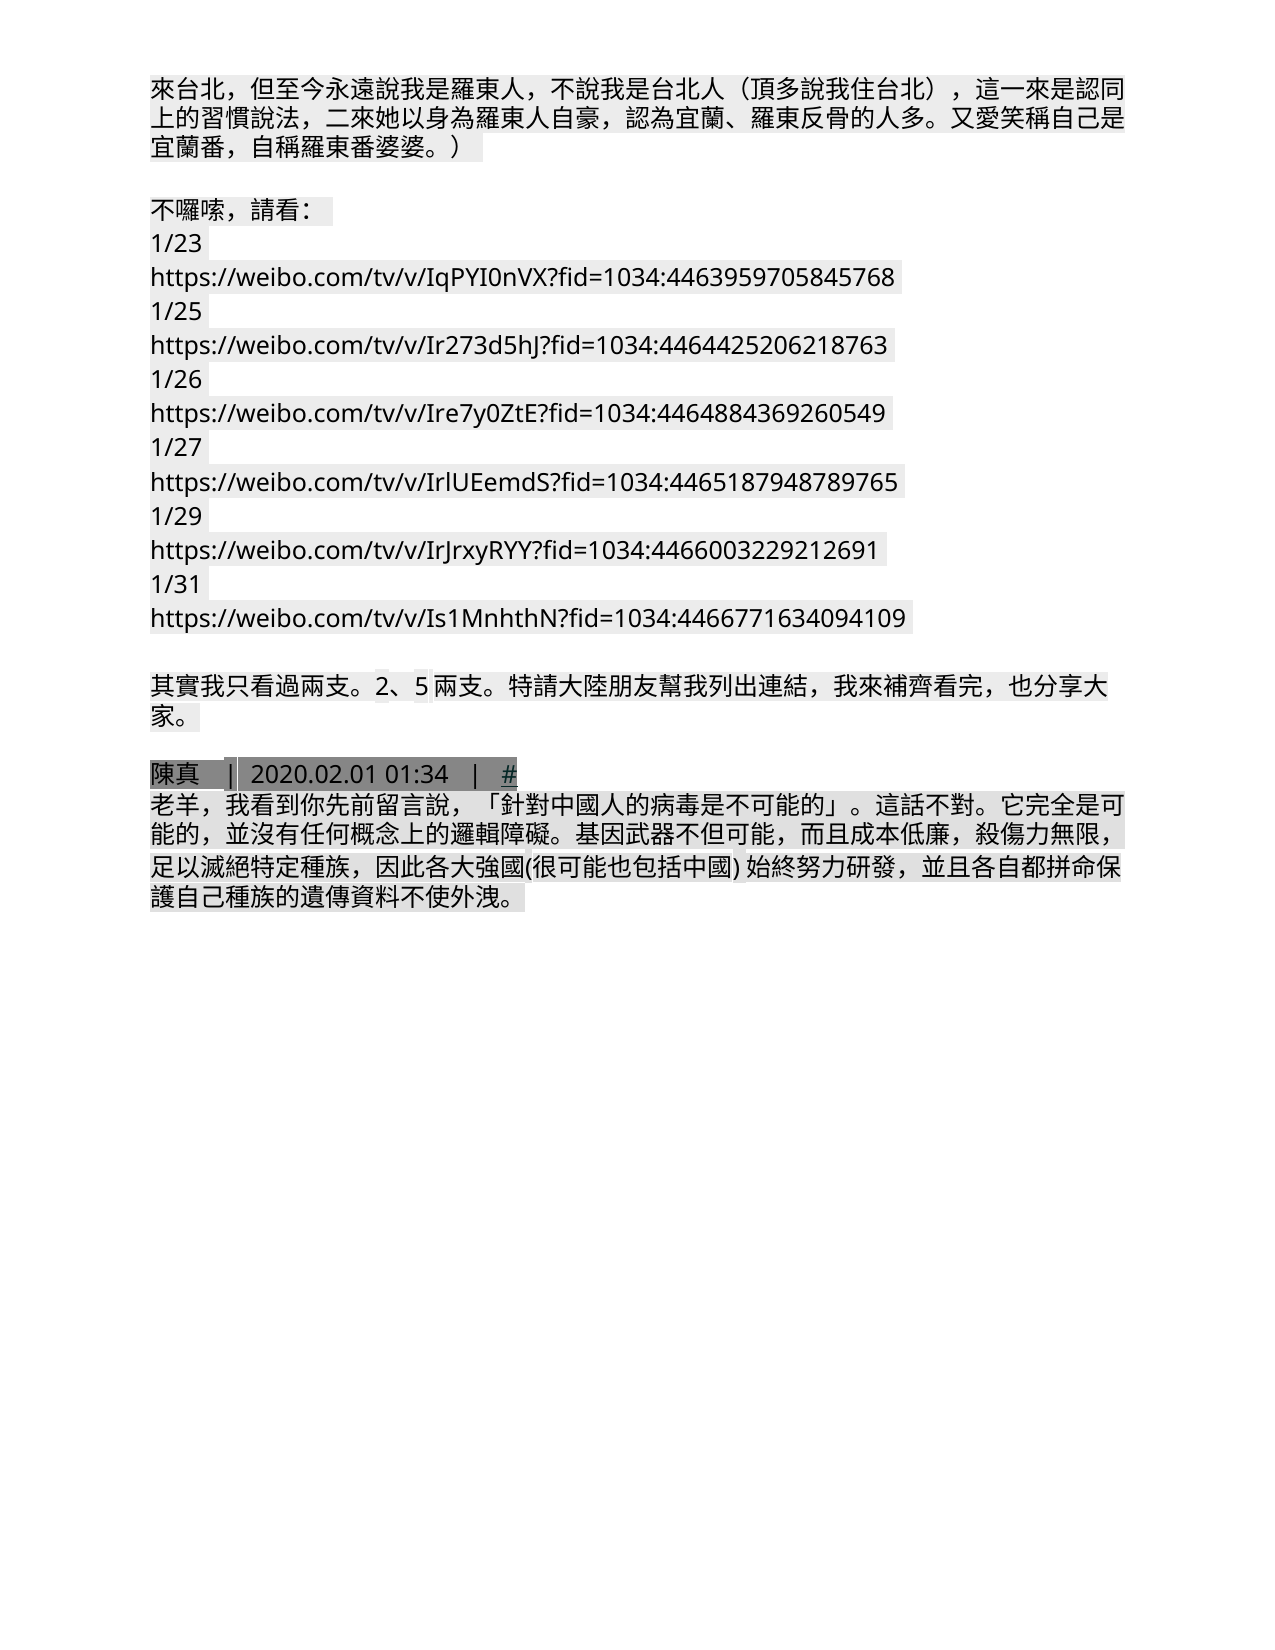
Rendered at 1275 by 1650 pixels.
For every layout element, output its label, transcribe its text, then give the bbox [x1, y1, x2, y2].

text 老羊，我看到你先前留言說，「針對中國人的病毒是不可能的」。這話不對。它完全是可能的，並沒有任何概念上的邏輯障礙。基因武器不但可能，而且成本低廉，殺傷力無限，足以滅絕特定種族，因此各大強國(很可能也包括中國) 始終努力研發，並且各自都拼命保護自己種族的遺傳資料不使外洩。 [150, 791, 1125, 912]
text 陳真 | 2020.02.01 01:34 | # [150, 757, 1125, 791]
text 來台北，但至今永遠說我是羅東人，不說我是台北人（頂多說我住台北），這一來是認同上的習慣說法，二來她以身為羅東人自豪，認為宜蘭、羅東反骨的人多。又愛笑稱自己是宜蘭番，自稱羅東番婆婆。） 不囉嗦，請看： 1/23 https://weibo.com/tv/v/IqPYI0nVX?fid=1034:4463959705845768 1/25 https://weibo.com/tv/v/Ir273d5hJ?fid=1034:4464425206218763 1/26 https://weibo.com/tv/v/Ire7y0ZtE?fid=1034:4464884369260549 1/27 https://weibo.com/tv/v/IrlUEemdS?fid=1034:4465187948789765 1/29 https://weibo.com/tv/v/IrJrxyRYY?fid=1034:4466003229212691 1/31 https://weibo.com/tv/v/Is1MnhthN?fid=1034:4466771634094109 其實我只看過兩支。2、5兩支。特請大陸朋友幫我列出連結，我來補齊看完，也分享大家。 [150, 75, 1125, 732]
